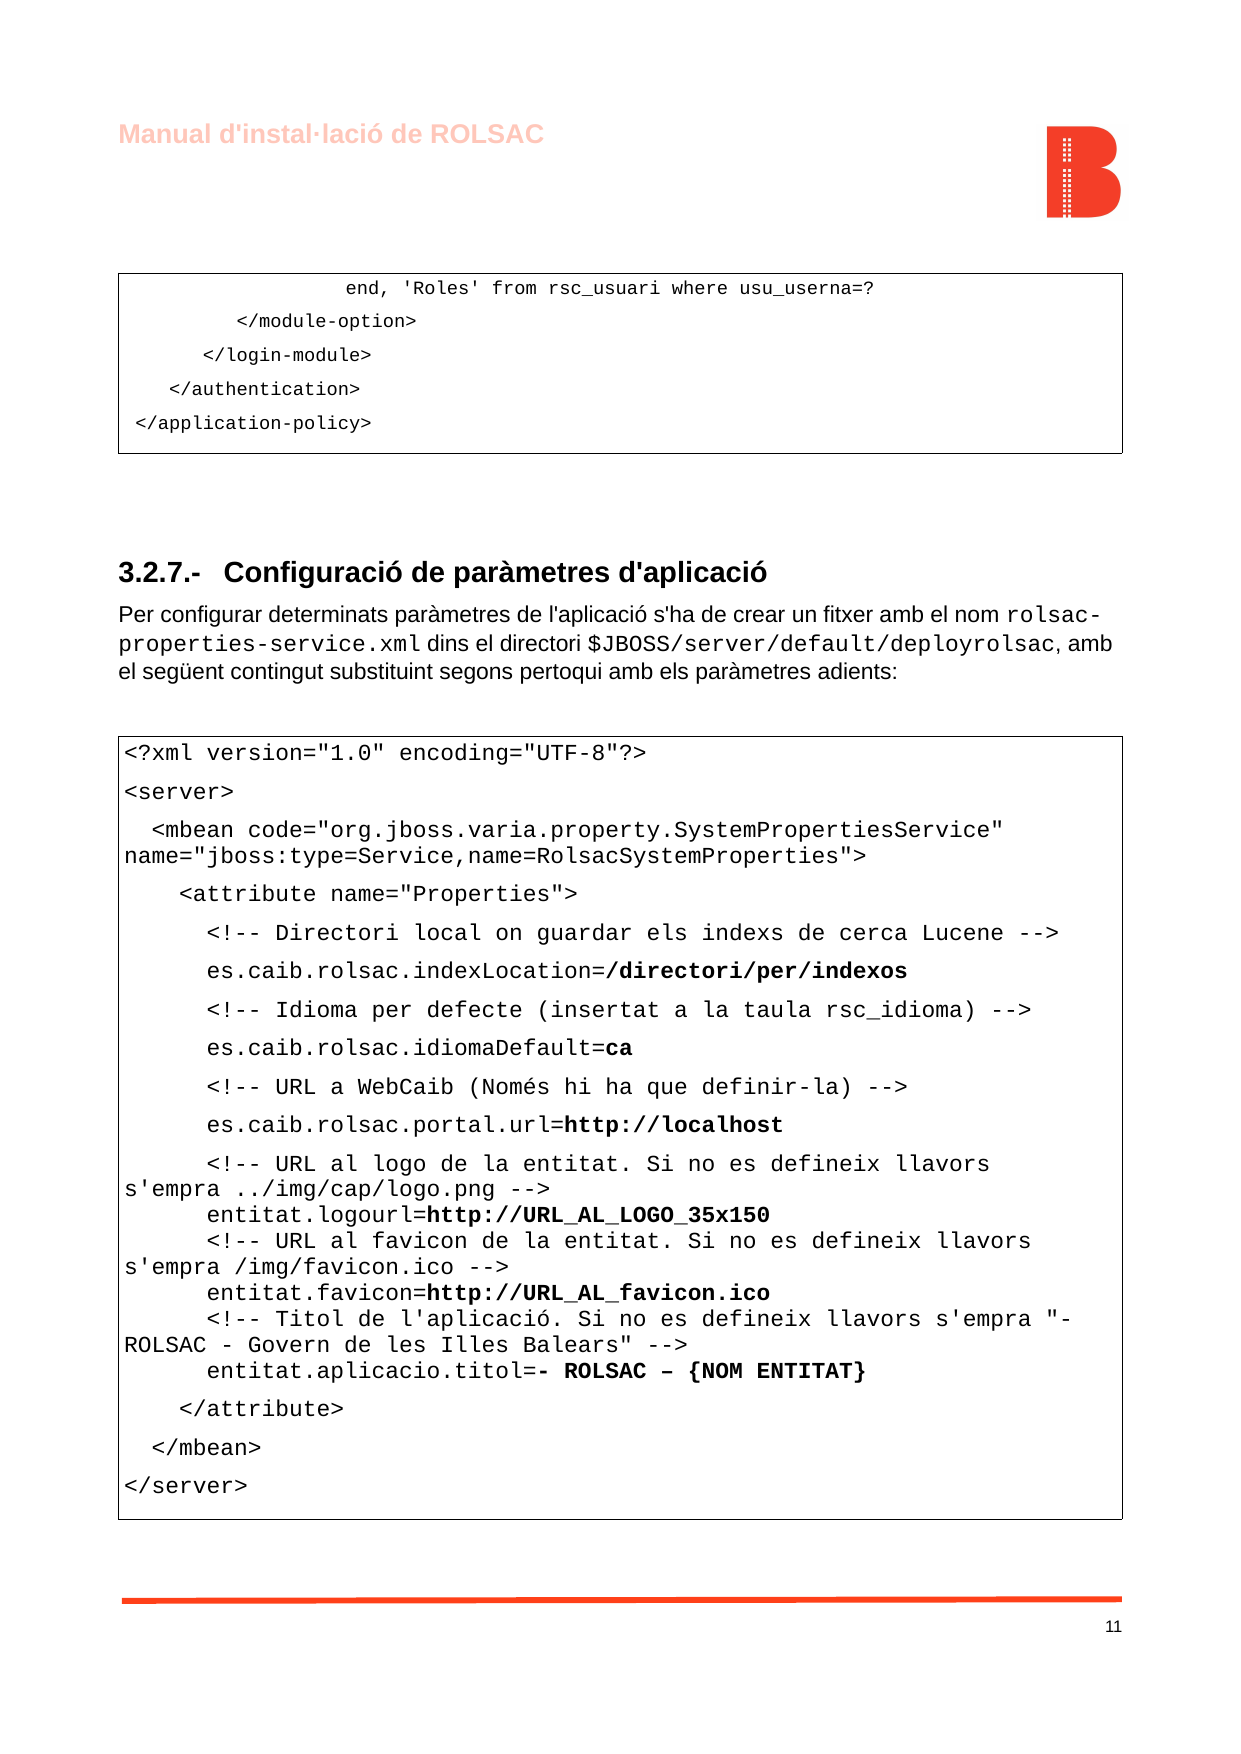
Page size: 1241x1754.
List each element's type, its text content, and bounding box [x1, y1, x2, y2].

table_header end, 'Roles' from rsc_usuari where usu_userna=? </module-option> </login-module> </authentication> </application-policy> [119, 274, 1122, 453]
subtitle Configuració de paràmetres d'aplicació [118, 555, 1122, 589]
picture [1036, 124, 1130, 221]
text Per configurar determinats paràmetres de l'aplicació s'ha de crear un fitxer amb el nom rolsac-properties-service.xml dins el directori $JBOSS/server/default/deployrolsac, amb el següent contingut substituint segons pertoqui amb els paràmetres adients: [118, 601, 1122, 684]
table_header <?xml version="1.0" encoding="UTF-8"?> <server> <mbean code="org.jboss.varia.property.SystemPropertiesService" name="jboss:type=Service,name=RolsacSystemProperties"> <attribute name="Properties"> <!-- Directori local on guardar els indexs de cerca Lucene --> es.caib.rolsac.indexLocation=/directori/per/indexos <!-- Idioma per defecte (insertat a la taula rsc_idioma) --> es.caib.rolsac.idiomaDefault=ca <!-- URL a WebCaib (Només hi ha que definir-la) --> es.caib.rolsac.portal.url=http://localhost <!-- URL al logo de la entitat. Si no es defineix llavors s'empra ../img/cap/logo.png --> entitat.logourl=http://URL_AL_LOGO_35x150 <!-- URL al favicon de la entitat. Si no es defineix llavors s'empra /img/favicon.ico --> entitat.favicon=http://URL_AL_favicon.ico <!-- Titol de l'aplicació. Si no es defineix llavors s'empra "- ROLSAC - Govern de les Illes Balears" --> entitat.aplicacio.titol=- ROLSAC – {NOM ENTITAT} </attribute> </mbean> </server> [119, 737, 1122, 1519]
